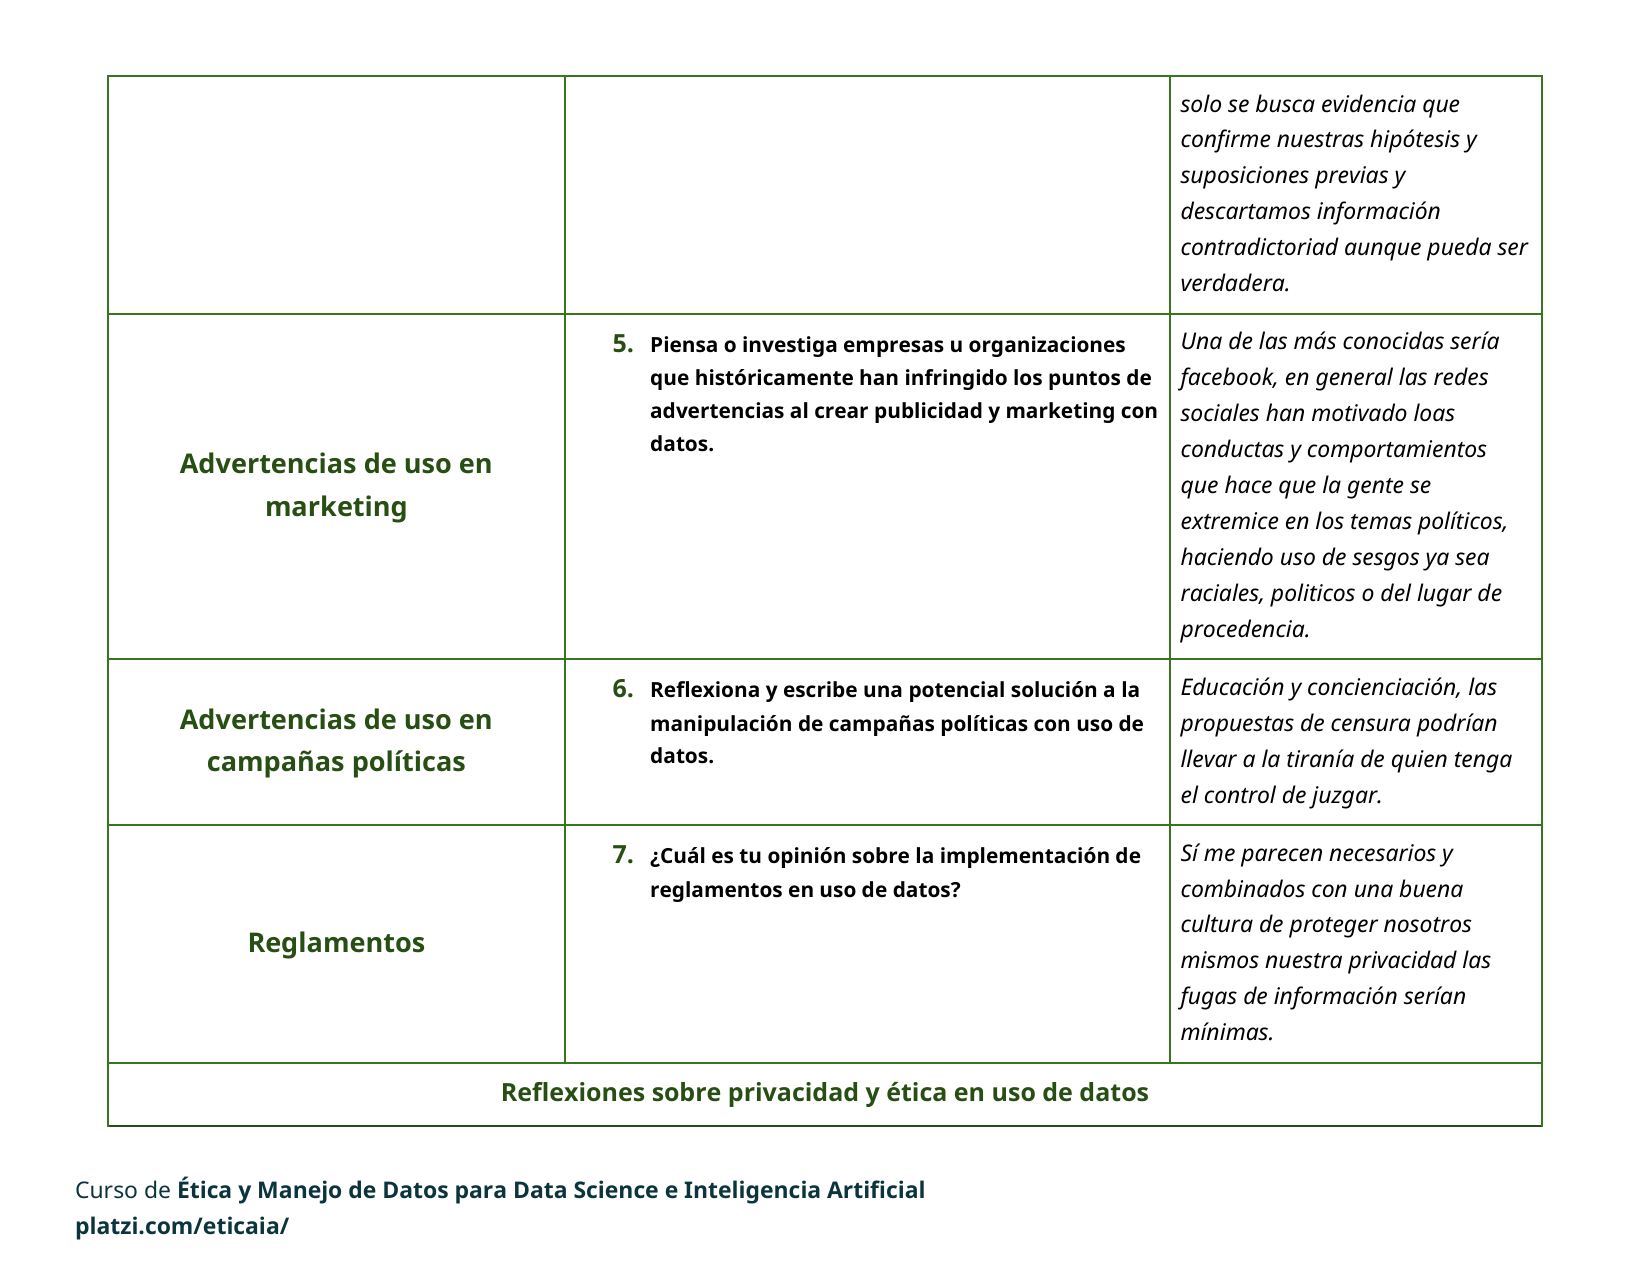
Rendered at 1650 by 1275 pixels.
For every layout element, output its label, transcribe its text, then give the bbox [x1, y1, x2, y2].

table_cell Advertencias de uso en marketing [109, 315, 564, 658]
table_cell [566, 77, 1169, 313]
table_cell Reflexiona y escribe una potencial solución a la manipulación de campañas políticas con uso de datos. [566, 660, 1169, 824]
table_cell Advertencias de uso en campañas políticas [109, 660, 564, 824]
table_cell Reglamentos [109, 826, 564, 1062]
table_cell solo se busca evidencia que confirme nuestras hipótesis y suposiciones previas y descartamos información contradictoriad aunque pueda ser verdadera. [1171, 77, 1541, 313]
table_cell Reflexiones sobre privacidad y ética en uso de datos [109, 1064, 1541, 1124]
table_cell Piensa o investiga empresas u organizaciones que históricamente han infringido los puntos de advertencias al crear publicidad y marketing con datos. [566, 315, 1169, 658]
table_cell ¿Cuál es tu opinión sobre la implementación de reglamentos en uso de datos? [566, 826, 1169, 1062]
table_cell [109, 77, 564, 313]
table_cell Sí me parecen necesarios y combinados con una buena cultura de proteger nosotros mismos nuestra privacidad las fugas de información serían mínimas. [1171, 826, 1541, 1062]
table_cell Educación y concienciación, las propuestas de censura podrían llevar a la tiranía de quien tenga el control de juzgar. [1171, 660, 1541, 824]
table_cell Una de las más conocidas sería facebook, en general las redes sociales han motivado loas conductas y comportamientos que hace que la gente se extremice en los temas políticos, haciendo uso de sesgos ya sea raciales, politicos o del lugar de procedencia. [1171, 315, 1541, 658]
